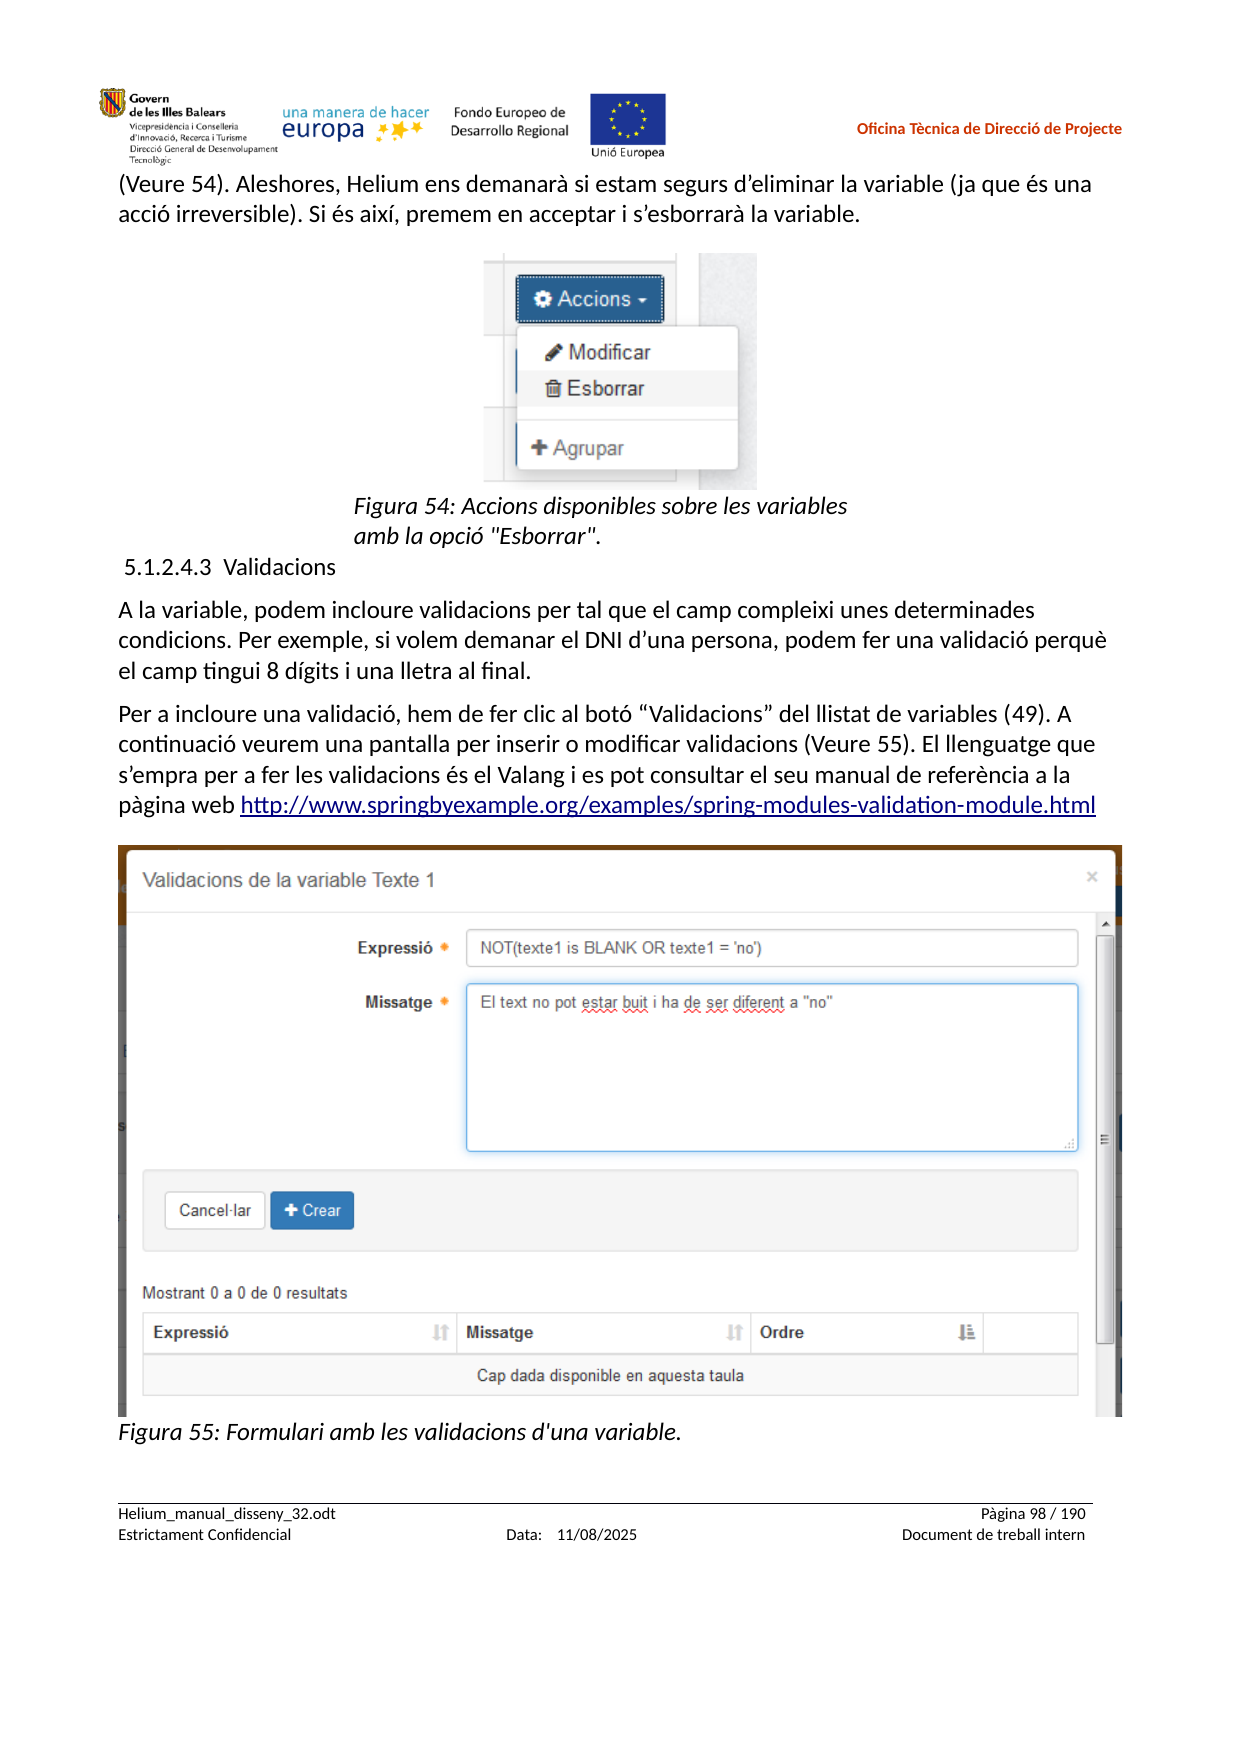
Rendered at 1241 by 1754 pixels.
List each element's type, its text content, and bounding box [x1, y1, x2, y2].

picture [99, 87, 668, 166]
subtitle [354, 241, 483, 254]
text Per a incloure una validació, hem de fer clic al botó “Validacions” del llistat de variables (49). A continuació veurem una pantalla per inserir o modificar validacions (Veure 55). El llenguatge que s’empra per a fer les validacions és el Valang i es pot consultar el seu manual de referència a la pàgina web http://www.springbyexample.org/examples/spring-modules-validation-module.html [118, 698, 1122, 820]
picture [483, 253, 757, 490]
text A la variable, podem incloure validacions per tal que el camp compleixi unes determinades condicions. Per exemple, si volem demanar el DNI d’una persona, podem fer una validació perquè el camp tingui 8 dígits i una lletra al final. [118, 594, 1122, 685]
text Figura 54: Accions disponibles sobre les variables amb la opció "Esborrar". [354, 488, 887, 551]
subtitle [757, 241, 887, 254]
picture [118, 845, 1123, 1417]
subtitle Validacions [118, 488, 1122, 581]
text [483, 241, 757, 253]
text Figura 55: Formulari amb les validacions d'una variable. [118, 1417, 1122, 1447]
text (Veure 54). Aleshores, Helium ens demanarà si estam segurs d’eliminar la variable (ja que és una acció irreversible). Si és així, premem en acceptar i s’esborrarà la variable. [118, 168, 1122, 229]
